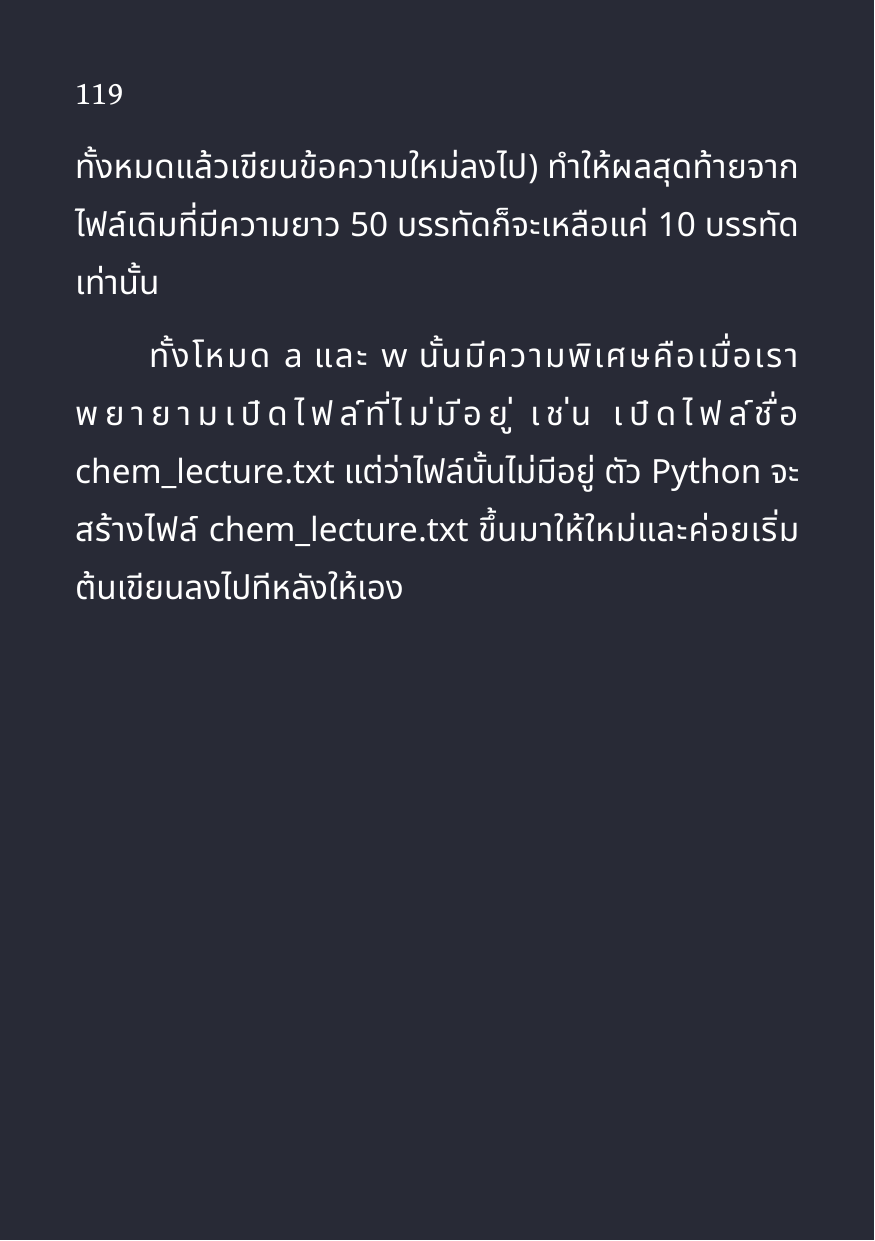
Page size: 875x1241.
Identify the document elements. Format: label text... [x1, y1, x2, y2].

text ทั้งโหมด a และ w นั้นมีความพิเศษคือเมื่อเราพยายามเปิดไฟล์ที่ไม่มีอยู่ เช่น เปิดไฟล์ชื่อ chem_lecture.txt แต่ว่าไฟล์นั้นไม่มีอยู่ ตัว Python จะสร้างไฟล์ chem_lecture.txt ขึ้นมาให้ใหม่และค่อยเริ่มต้นเขียนลงไปทีหลังให้เอง [75, 332, 799, 614]
text ทั้งหมดแล้วเขียนข้อความใหม่ลงไป) ทำให้ผลสุดท้ายจากไฟล์เดิมที่มีความยาว 50 บรรทัดก็จะเหลือแค่ 10 บรรทัดเท่านั้น [75, 143, 799, 310]
